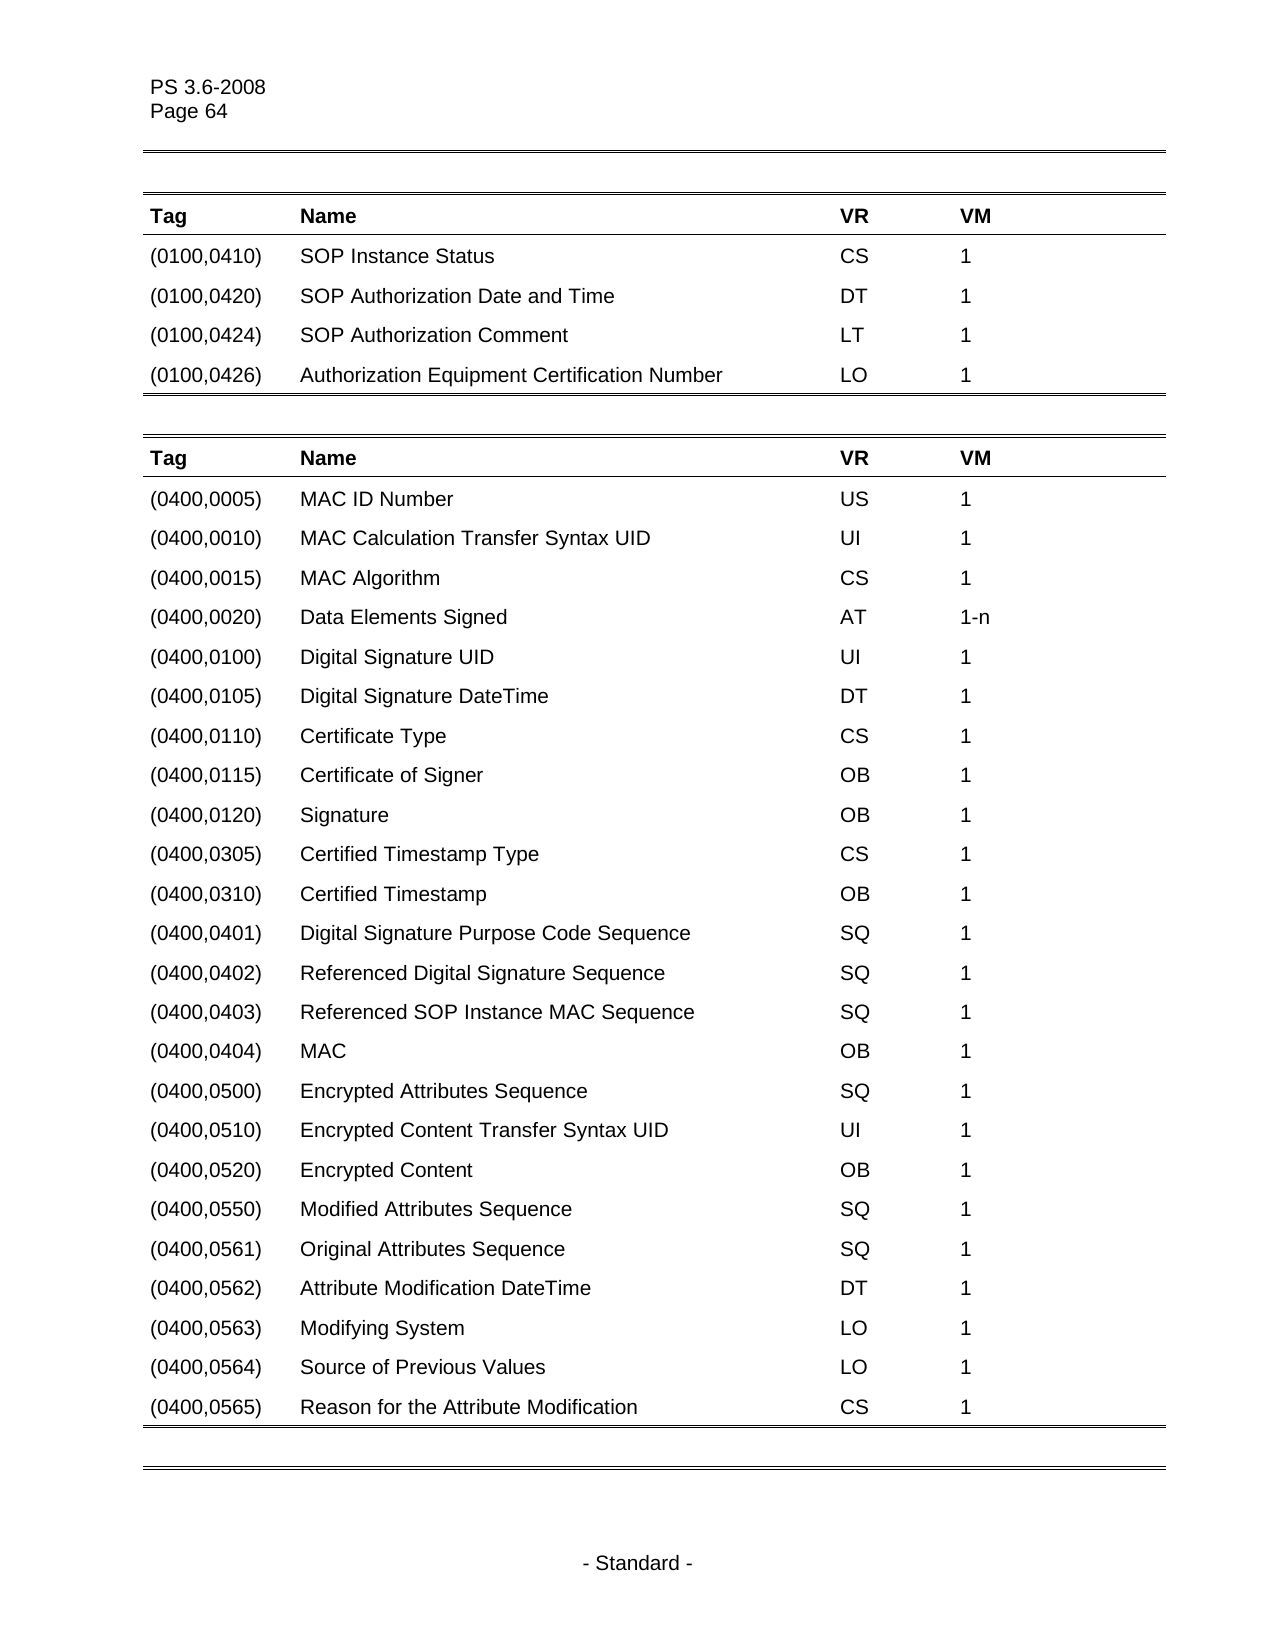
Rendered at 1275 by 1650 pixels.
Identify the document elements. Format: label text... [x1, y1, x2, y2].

table_cell (0400,0305) [143, 833, 293, 872]
table_cell CS [833, 235, 953, 274]
table_cell (0400,0015) [143, 556, 293, 596]
table_cell [1016, 1346, 1166, 1385]
table_cell 1 [953, 872, 1016, 911]
table_cell SOP Instance Status [293, 235, 833, 274]
table_cell [1016, 1148, 1166, 1188]
table_cell (0400,0100) [143, 635, 293, 674]
table_cell [1016, 911, 1166, 951]
table_cell [1016, 596, 1166, 635]
table_cell OB [833, 793, 953, 832]
table_cell Encrypted Content [293, 1148, 833, 1188]
table_cell SQ [833, 990, 953, 1030]
table_cell LO [833, 1346, 953, 1385]
table_cell [1016, 1385, 1166, 1424]
table_cell Referenced Digital Signature Sequence [293, 951, 833, 990]
table_cell Signature [293, 793, 833, 832]
table_cell [1016, 1428, 1166, 1466]
table_cell SQ [833, 911, 953, 951]
table_cell UI [833, 517, 953, 556]
table_cell SQ [833, 1227, 953, 1267]
table_cell Attribute Modification DateTime [293, 1267, 833, 1306]
table_cell (0400,0020) [143, 596, 293, 635]
table_cell LO [833, 1306, 953, 1346]
table_cell Modified Attributes Sequence [293, 1188, 833, 1227]
table_cell 1 [953, 1267, 1016, 1306]
table_cell (0400,0402) [143, 951, 293, 990]
table_cell [1016, 396, 1166, 434]
table_cell CS [833, 714, 953, 753]
table_cell SQ [833, 1188, 953, 1227]
table_cell [293, 396, 833, 434]
table_cell 1 [953, 1346, 1016, 1385]
table_cell Digital Signature DateTime [293, 675, 833, 714]
table_cell OB [833, 1030, 953, 1069]
table_cell SOP Authorization Date and Time [293, 274, 833, 313]
table_cell Name [293, 438, 833, 476]
table_cell [143, 396, 293, 434]
table_cell [1016, 477, 1166, 517]
table_cell SQ [833, 1069, 953, 1109]
table_cell (0400,0500) [143, 1069, 293, 1109]
table_cell (0400,0005) [143, 477, 293, 517]
table_cell [143, 153, 293, 192]
table_cell (0400,0403) [143, 990, 293, 1030]
table_cell UI [833, 1109, 953, 1148]
table_cell [953, 153, 1016, 192]
table_cell [1016, 1227, 1166, 1267]
table_cell MAC Calculation Transfer Syntax UID [293, 517, 833, 556]
table_cell (0400,0010) [143, 517, 293, 556]
table_cell (0400,0510) [143, 1109, 293, 1148]
table_cell (0400,0520) [143, 1148, 293, 1188]
table_cell 1 [953, 1069, 1016, 1109]
table_cell (0400,0105) [143, 675, 293, 714]
table_cell UI [833, 635, 953, 674]
table_cell (0400,0562) [143, 1267, 293, 1306]
table_cell Source of Previous Values [293, 1346, 833, 1385]
table_cell MAC ID Number [293, 477, 833, 517]
table_cell 1 [953, 1306, 1016, 1346]
table_cell [1016, 556, 1166, 596]
table_cell Encrypted Content Transfer Syntax UID [293, 1109, 833, 1148]
table_cell [953, 1428, 1016, 1466]
table_cell [1016, 754, 1166, 793]
table_cell (0400,0564) [143, 1346, 293, 1385]
table_cell US [833, 477, 953, 517]
table_cell DT [833, 274, 953, 313]
table_cell 1 [953, 990, 1016, 1030]
table_cell Encrypted Attributes Sequence [293, 1069, 833, 1109]
table_cell AT [833, 596, 953, 635]
table_cell 1 [953, 353, 1016, 392]
table_cell 1 [953, 635, 1016, 674]
table_cell [1016, 1306, 1166, 1346]
table_cell [1016, 438, 1166, 476]
table_cell [143, 1428, 293, 1466]
table_cell OB [833, 872, 953, 911]
table_cell SQ [833, 951, 953, 990]
table_cell [1016, 314, 1166, 353]
table_cell VM [953, 438, 1016, 476]
table_cell (0400,0310) [143, 872, 293, 911]
table_cell [293, 153, 833, 192]
table_cell [1016, 1069, 1166, 1109]
table_cell 1 [953, 675, 1016, 714]
table_cell OB [833, 754, 953, 793]
table_cell (0400,0401) [143, 911, 293, 951]
table_cell (0400,0561) [143, 1227, 293, 1267]
table_cell Digital Signature UID [293, 635, 833, 674]
table_cell 1 [953, 1385, 1016, 1424]
table_cell SOP Authorization Comment [293, 314, 833, 353]
table_cell 1-n [953, 596, 1016, 635]
table_cell VR [833, 438, 953, 476]
table_cell Modifying System [293, 1306, 833, 1346]
table_cell [1016, 1267, 1166, 1306]
table_cell [833, 153, 953, 192]
table_cell (0400,0115) [143, 754, 293, 793]
table_cell 1 [953, 556, 1016, 596]
table_cell [1016, 274, 1166, 313]
table_cell VM [953, 195, 1016, 233]
table_cell 1 [953, 951, 1016, 990]
table_cell (0100,0410) [143, 235, 293, 274]
table_cell [1016, 951, 1166, 990]
table_cell DT [833, 675, 953, 714]
table_cell [1016, 235, 1166, 274]
table_cell 1 [953, 1148, 1016, 1188]
table_cell [1016, 714, 1166, 753]
table_cell 1 [953, 754, 1016, 793]
table_cell 1 [953, 274, 1016, 313]
table_cell Certificate of Signer [293, 754, 833, 793]
table_cell 1 [953, 911, 1016, 951]
table_cell Referenced SOP Instance MAC Sequence [293, 990, 833, 1030]
table_cell (0100,0426) [143, 353, 293, 392]
table_cell 1 [953, 1227, 1016, 1267]
table_cell [1016, 1109, 1166, 1148]
table_cell [1016, 195, 1166, 233]
table_cell DT [833, 1267, 953, 1306]
table_cell [953, 396, 1016, 434]
table_cell [1016, 153, 1166, 192]
table_cell 1 [953, 714, 1016, 753]
table_cell OB [833, 1148, 953, 1188]
table_cell CS [833, 556, 953, 596]
table_cell [1016, 990, 1166, 1030]
table_cell CS [833, 1385, 953, 1424]
table_cell [1016, 353, 1166, 392]
table_cell Original Attributes Sequence [293, 1227, 833, 1267]
table_cell 1 [953, 314, 1016, 353]
table_cell (0400,0550) [143, 1188, 293, 1227]
table_cell [1016, 1188, 1166, 1227]
table_cell Name [293, 195, 833, 233]
table_cell [1016, 675, 1166, 714]
table_cell [1016, 1030, 1166, 1069]
table_cell Digital Signature Purpose Code Sequence [293, 911, 833, 951]
table_cell [1016, 517, 1166, 556]
table_cell Reason for the Attribute Modification [293, 1385, 833, 1424]
table_cell LO [833, 353, 953, 392]
table_cell Authorization Equipment Certification Number [293, 353, 833, 392]
table_cell (0400,0565) [143, 1385, 293, 1424]
table_cell Tag [143, 438, 293, 476]
table_cell [293, 1428, 833, 1466]
table_cell VR [833, 195, 953, 233]
table_cell (0400,0110) [143, 714, 293, 753]
table_cell (0400,0120) [143, 793, 293, 832]
table_cell 1 [953, 517, 1016, 556]
table_cell [1016, 635, 1166, 674]
table_cell (0400,0563) [143, 1306, 293, 1346]
table_cell [1016, 793, 1166, 832]
table_cell 1 [953, 477, 1016, 517]
table_cell MAC Algorithm [293, 556, 833, 596]
table_cell MAC [293, 1030, 833, 1069]
table_cell 1 [953, 1030, 1016, 1069]
table_cell 1 [953, 793, 1016, 832]
table_cell [833, 396, 953, 434]
table_cell Certified Timestamp [293, 872, 833, 911]
table_cell CS [833, 833, 953, 872]
table_cell 1 [953, 1188, 1016, 1227]
table_cell [1016, 833, 1166, 872]
table_cell 1 [953, 1109, 1016, 1148]
table_cell 1 [953, 235, 1016, 274]
table_cell (0100,0420) [143, 274, 293, 313]
table_cell (0400,0404) [143, 1030, 293, 1069]
table_cell (0100,0424) [143, 314, 293, 353]
table_cell [1016, 872, 1166, 911]
table_cell LT [833, 314, 953, 353]
table_cell [833, 1428, 953, 1466]
table_cell Tag [143, 195, 293, 233]
table_cell Data Elements Signed [293, 596, 833, 635]
table_cell Certified Timestamp Type [293, 833, 833, 872]
table_cell Certificate Type [293, 714, 833, 753]
table_cell 1 [953, 833, 1016, 872]
